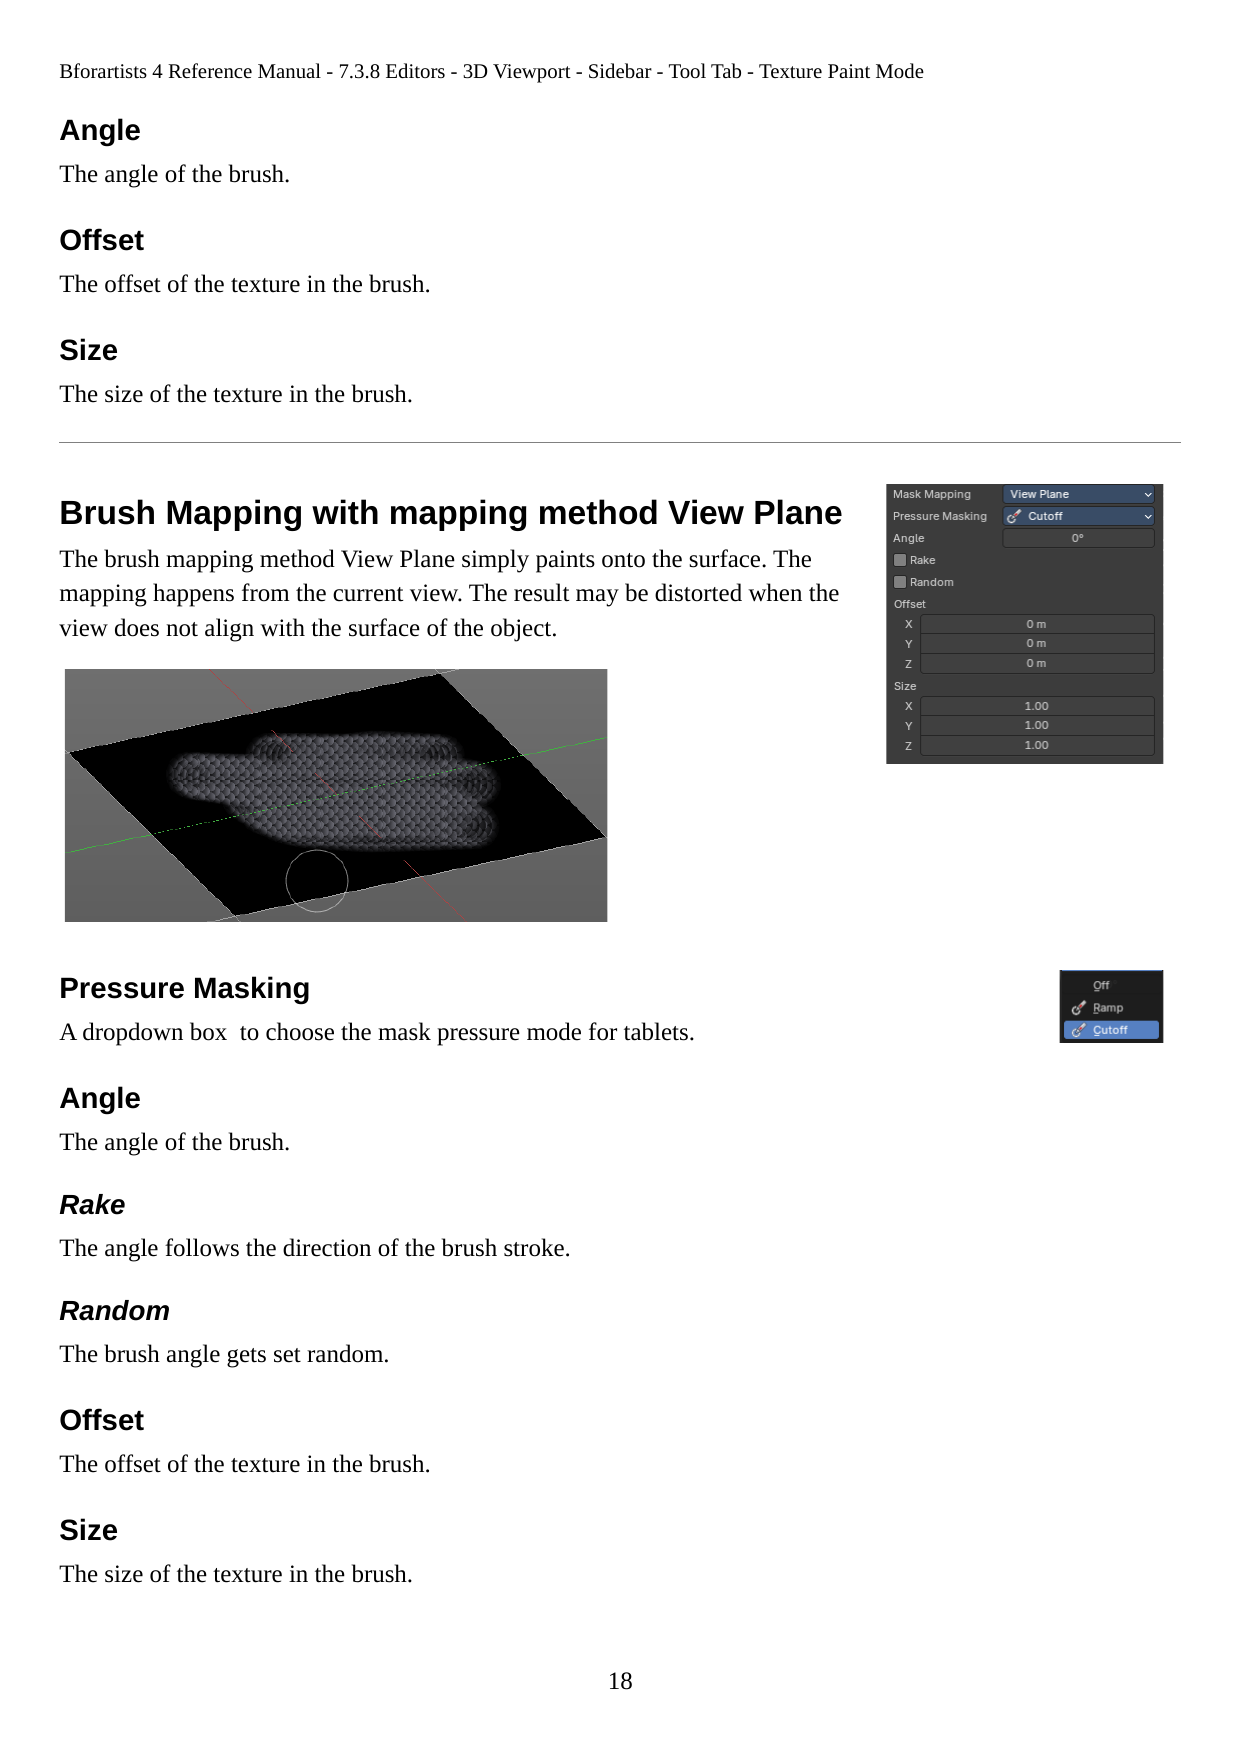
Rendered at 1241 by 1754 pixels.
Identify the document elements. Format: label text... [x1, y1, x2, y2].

subtitle Brush Mapping with mapping method View Plane [59, 493, 886, 531]
picture [1059, 970, 1164, 1043]
subtitle Angle [59, 1081, 1181, 1114]
text The size of the texture in the brush. [59, 1559, 1181, 1587]
text The angle of the brush. [59, 159, 1181, 188]
text The angle of the brush. [59, 1127, 1181, 1156]
text The size of the texture in the brush. [59, 379, 1181, 407]
subtitle Size [59, 1512, 1181, 1546]
text The offset of the texture in the brush. [59, 1449, 1181, 1477]
picture [64, 669, 608, 922]
subtitle Random [59, 1294, 1181, 1326]
text A dropdown box to choose the mask pressure mode for tablets. [59, 1017, 1181, 1046]
subtitle Size [59, 332, 1181, 366]
subtitle Offset [59, 222, 1181, 256]
text The angle follows the direction of the brush stroke. [59, 1233, 1181, 1262]
subtitle Rake [59, 1188, 1181, 1220]
subtitle Offset [59, 1402, 1181, 1436]
text The offset of the texture in the brush. [59, 269, 1181, 297]
text The brush angle gets set random. [59, 1339, 1181, 1368]
subtitle Pressure Masking [59, 971, 1059, 1004]
text The brush mapping method View Plane simply paints onto the surface. The mapping happens from the current view. The result may be distorted when the view does not align with the surface of the object. [59, 544, 886, 642]
subtitle Angle [59, 113, 1181, 146]
subtitle [1164, 971, 1181, 1004]
picture [886, 484, 1164, 764]
